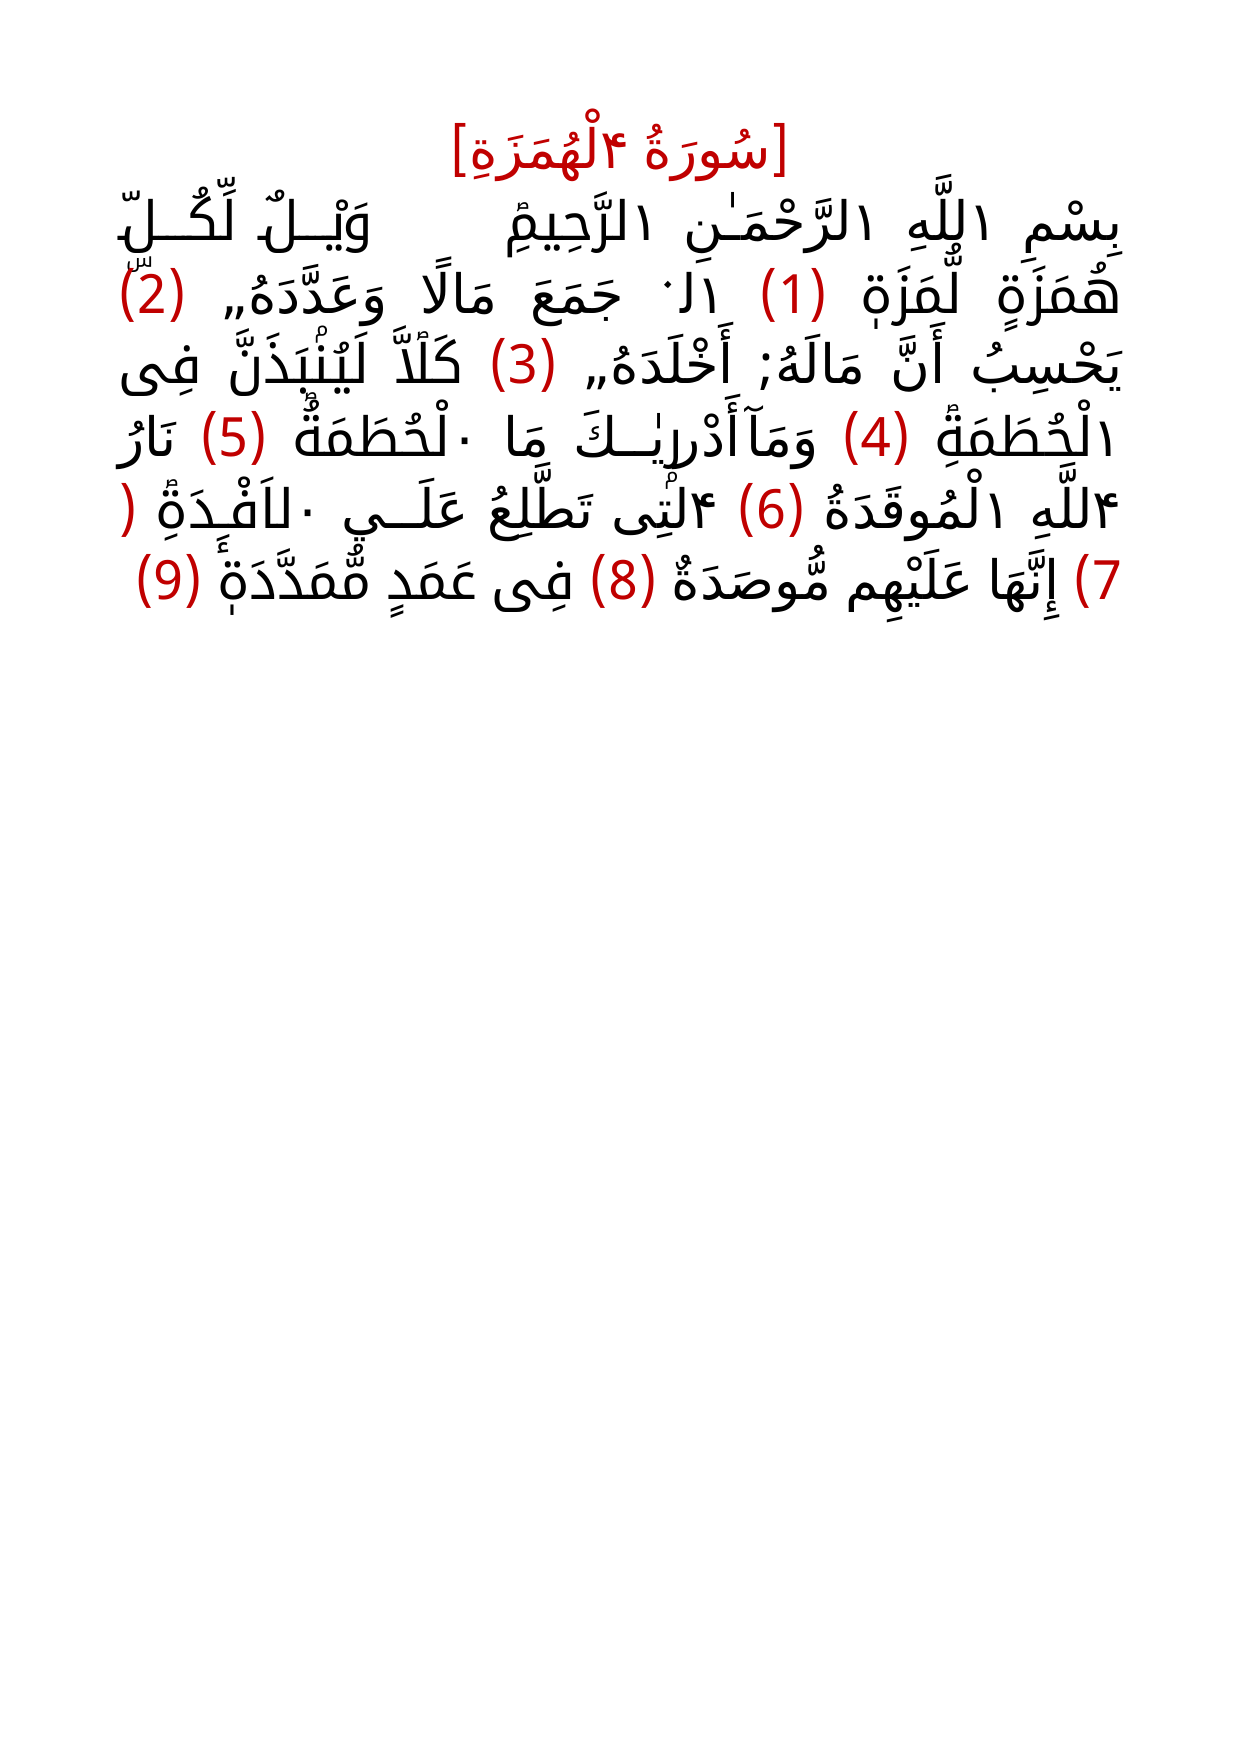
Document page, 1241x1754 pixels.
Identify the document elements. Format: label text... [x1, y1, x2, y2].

subtitle [سُورَةُ ۴لْهُمَزَةِ] [118, 118, 1122, 191]
text بِسْمِ ۱للَّهِ ۱لرَّحْمَـٰنِ ۱لرَّحِيمِؐ وَيْــلٌ لِّكُــلّۣ هُمَزَةٍ لُّمَزَةٖ (1) ۱ﻟ﮲ جَمَعَ مَالًا وَعَدَّدَهُ„ (2) يَحْسِبُ أَنَّ مَالَهُ; أَخْلَدَهُ„ (3) كَلؐاَّ لَيُنۢبَذَنَّ فِى ۱لْحُطَمَةِؐ (4) وَمَآ أَدْرۭيٰــكَ مَا ۰لْحُطَمَةُؐ (5) نَارُ ۴للَّهِ ۱لْمُوقَدَةُ (6) ۴لتِى تَطَّلِعُ عَلَــي ۰لاَفْـِٕدَةِؐ (7) إِنَّهَا عَلَيْهِم مُّوصَدَةٌ (8) فِى عَمَدٍ مُّمَدَّدَةٖ (9) [118, 191, 1122, 621]
